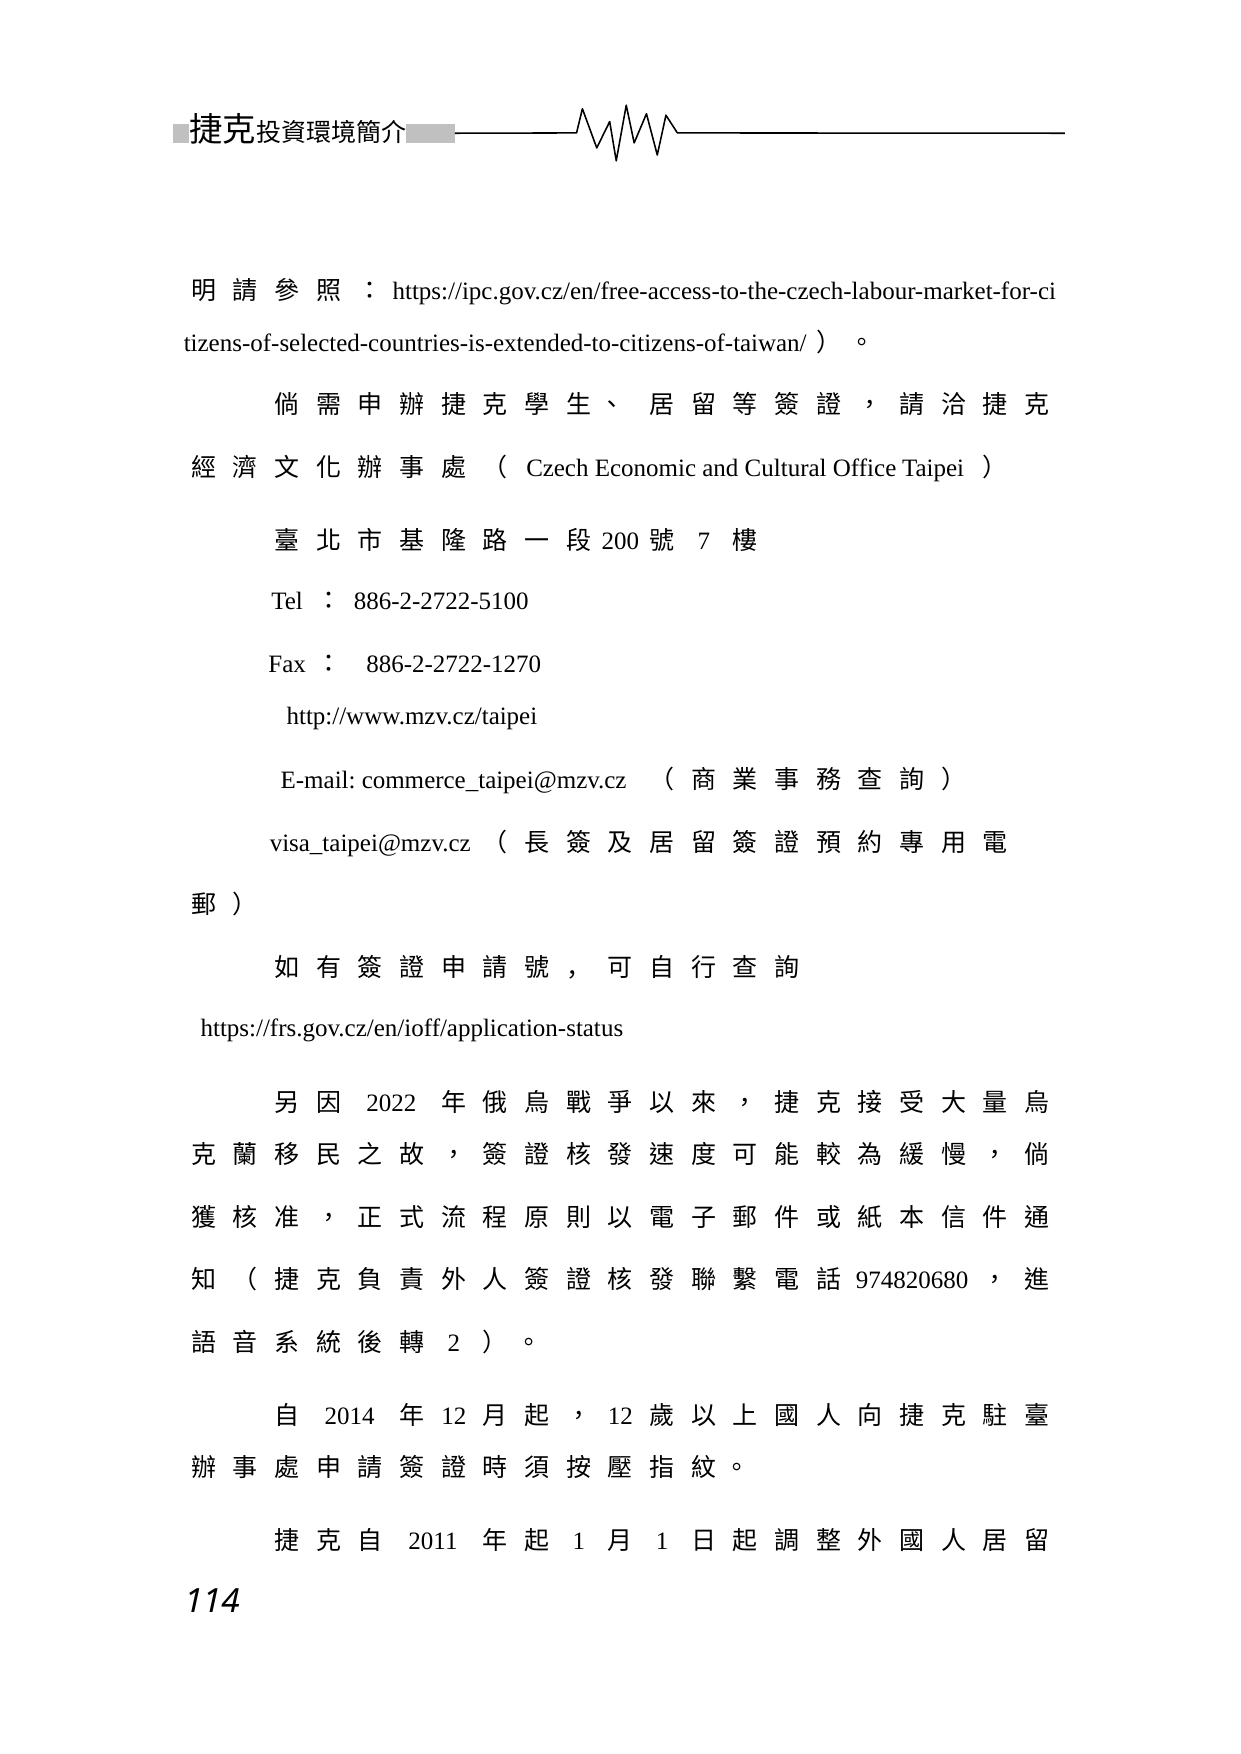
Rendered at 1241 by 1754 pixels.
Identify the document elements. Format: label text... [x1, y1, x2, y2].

text 倘需申辦捷克學生、居留等簽證，請洽捷克經濟文化辦事處（Czech Economic and Cultural Office Taipei） [183, 361, 1058, 486]
text 捷克自2011年起1月1日起調整外國人居留 [183, 1486, 1058, 1549]
text http://www.mzv.cz/taipei [183, 674, 1058, 736]
text 另因2022年俄烏戰爭以來，捷克接受大量烏克蘭移民之故，簽證核發速度可能較為緩慢，倘獲核准，正式流程原則以電子郵件或紙本信件通知（捷克負責外人簽證核發聯繫電話974820680，進語音系統後轉2）。 [183, 1049, 1058, 1361]
text Tel：886-2-2722-5100 [183, 549, 1058, 611]
text 自2014年12月起，12歲以上國人向捷克駐臺辦事處申請簽證時須按壓指紋。 [183, 1361, 1058, 1486]
text Fax：886-2-2722-1270 [183, 611, 1058, 674]
text 臺北市基隆路一段200號7樓 [183, 486, 1058, 549]
text visa_taipei@mzv.cz（長簽及居留簽證預約專用電郵） [183, 799, 1058, 924]
text E-mail: commerce_taipei@mzv.cz（商業事務查詢） [183, 736, 1058, 799]
text 如有簽證申請號，可自行查詢 https://frs.gov.cz/en/ioff/application-status [183, 924, 1058, 1049]
text 明請參照：https://ipc.gov.cz/en/free-access-to-the-czech-labour-market-for-citizens-of-selected-countries-is-extended-to-citizens-of-taiwan/）。 [183, 236, 1058, 361]
